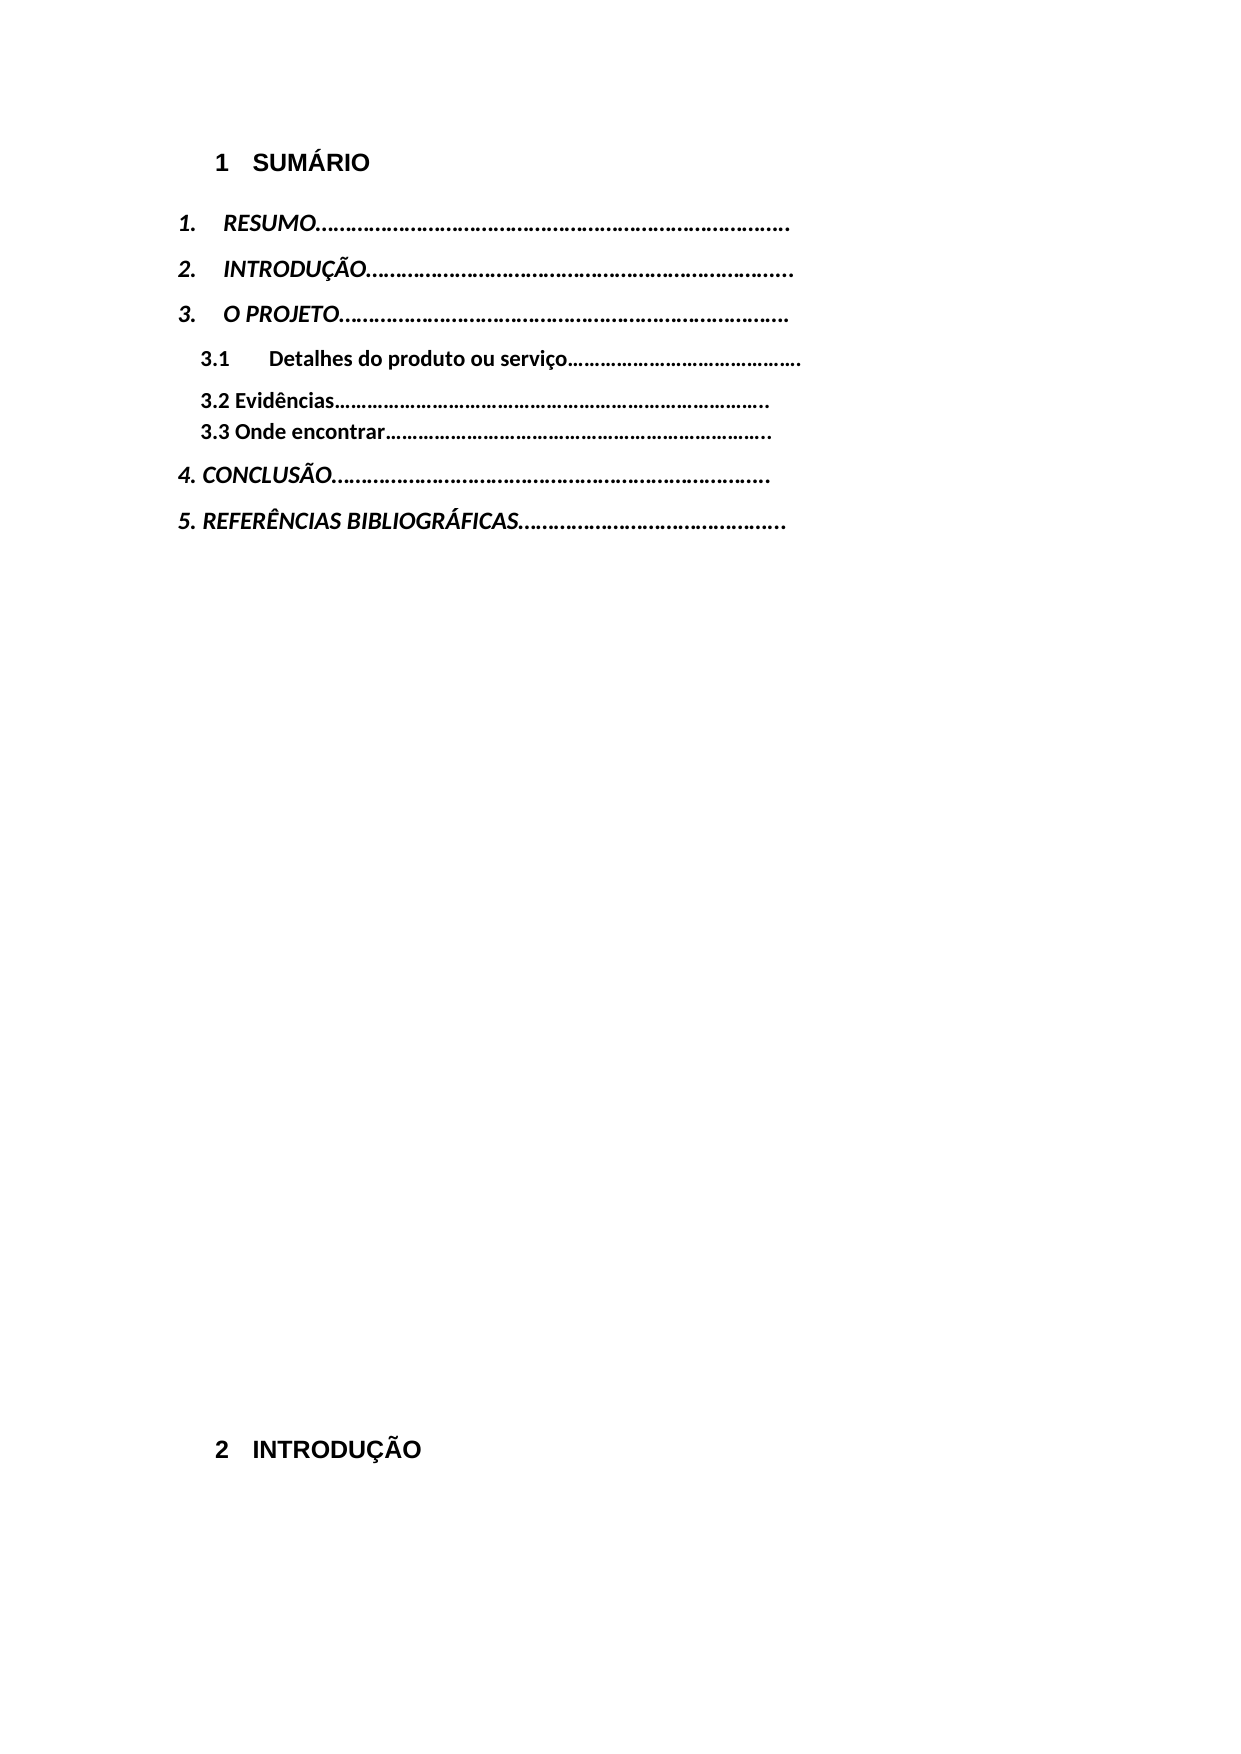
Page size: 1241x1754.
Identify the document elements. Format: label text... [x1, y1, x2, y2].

subtitle INTRODUÇÃO [215, 1435, 1063, 1463]
subtitle SUMÁRIO [215, 148, 1063, 176]
text 3. O PROJETO…………………………………………………………………. [177, 298, 1063, 329]
text 3.2 Evidências…………………………………………………………………….. 3.3 Onde encontrar…………………………………………………………….. [200, 387, 1063, 445]
text 3.1 Detalhes do produto ou serviço……………………………………. [200, 344, 1063, 372]
text 5. REFERÊNCIAS BIBLIOGRÁFICAS……………………………………... [177, 505, 1063, 535]
text 2. INTRODUÇÃO……………………………………………………………... [177, 253, 1063, 283]
text 4. CONCLUSÃO……………………………………………………………….. [177, 459, 1063, 490]
text 1. RESUMO…………………………………………………………………….. [177, 207, 1063, 238]
